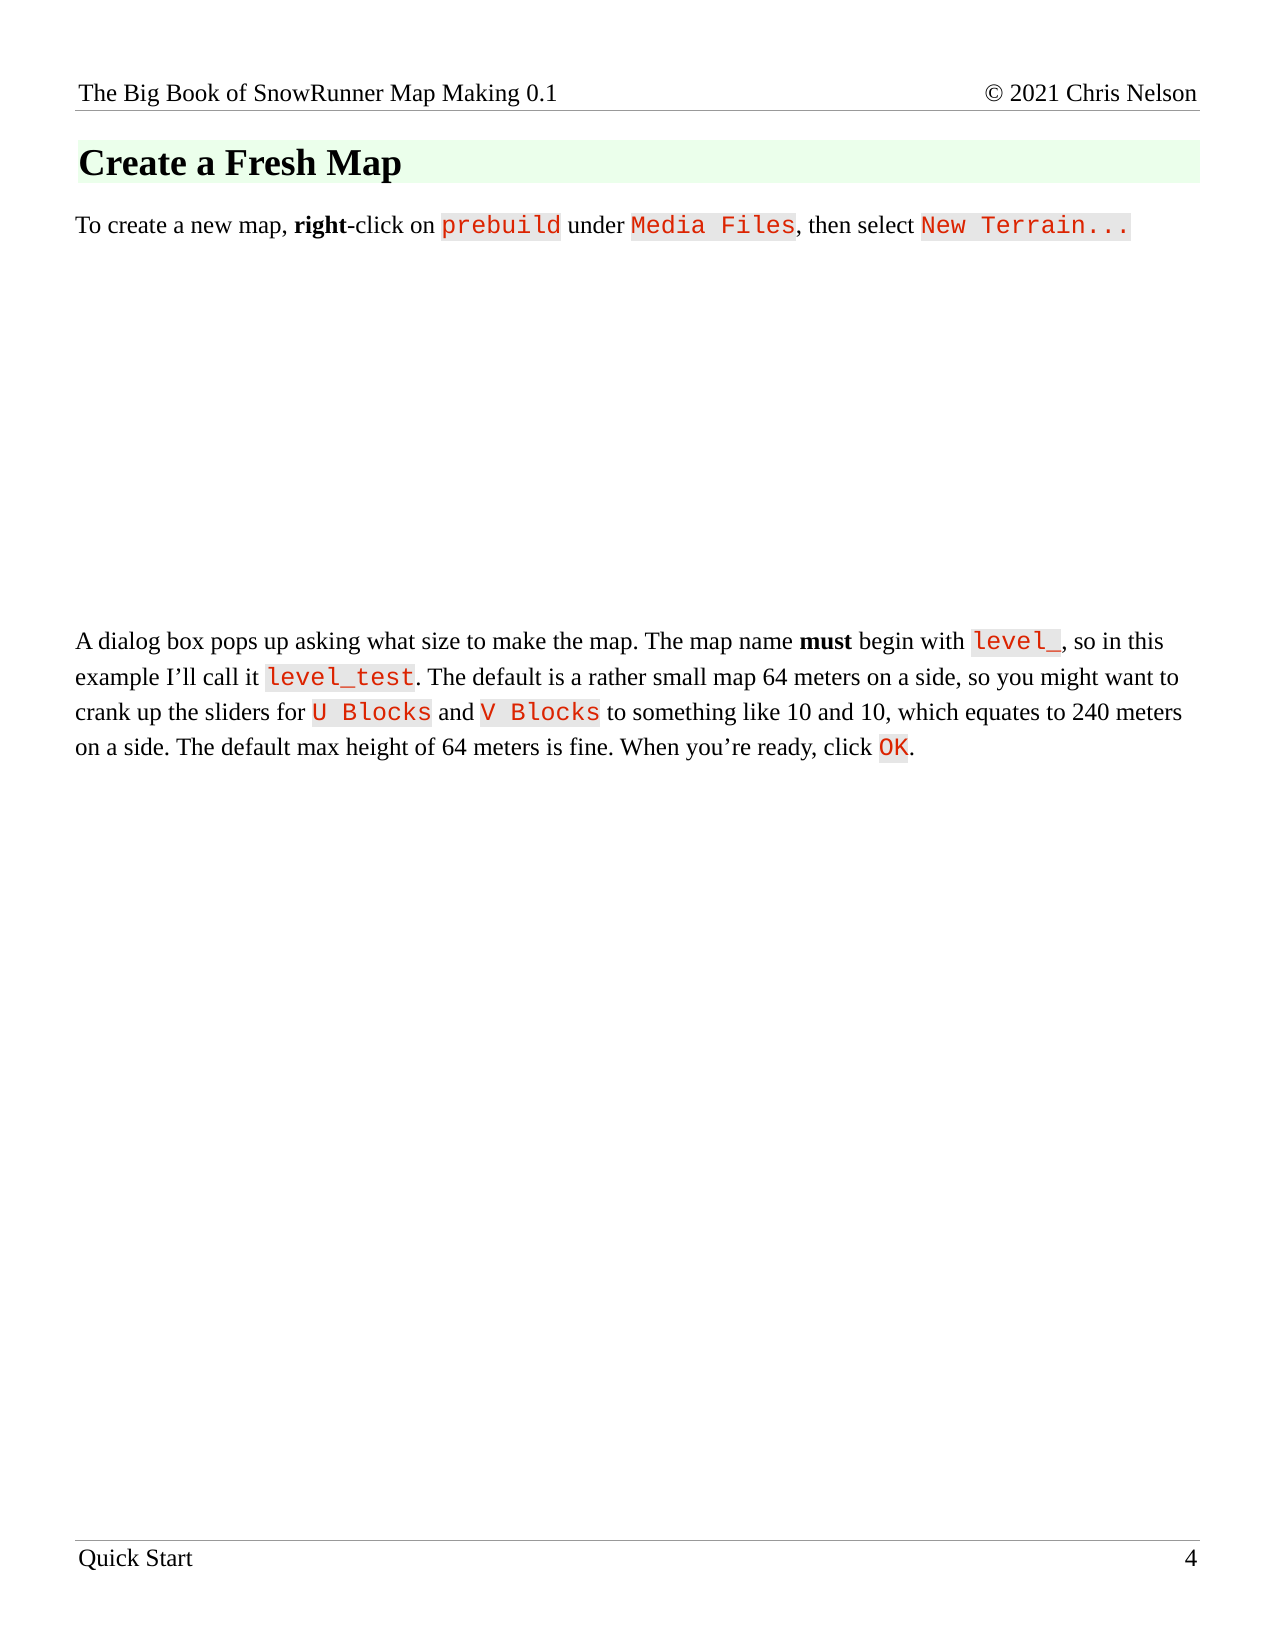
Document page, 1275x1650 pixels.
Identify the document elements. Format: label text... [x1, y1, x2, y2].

subtitle Create a Fresh Map [78, 140, 1200, 183]
text A dialog box pops up asking what size to make the map. The map name must begin with level_, so in this example I’ll call it level_test. The default is a rather small map 64 meters on a side, so you might want to crank up the sliders for U Blocks and V Blocks to something like 10 and 10, which equates to 240 meters on a side. The default max height of 64 meters is fine. When you’re ready, click OK. [75, 626, 1200, 763]
text To create a new map, right-click on prebuild under Media Files, then select New Terrain... [75, 211, 1200, 241]
